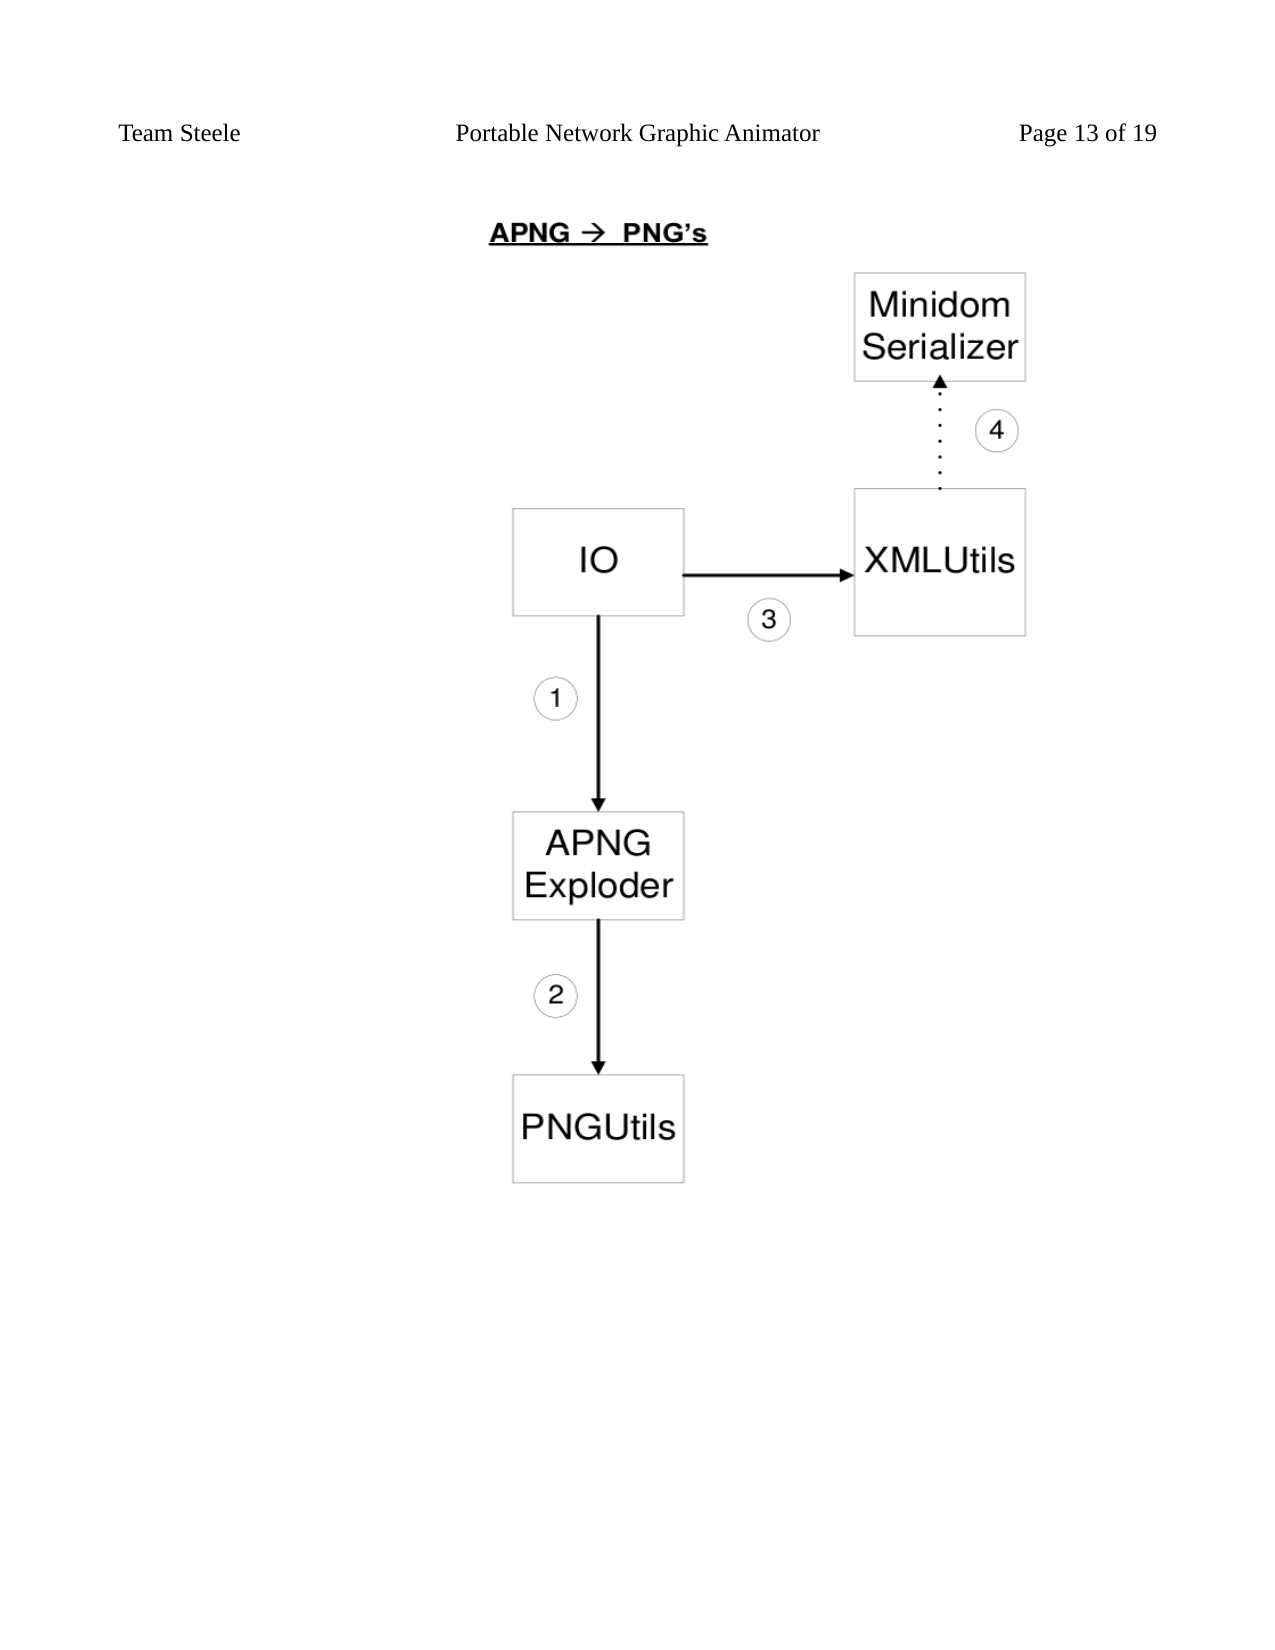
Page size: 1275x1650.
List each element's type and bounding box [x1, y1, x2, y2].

picture [143, 181, 1112, 1339]
